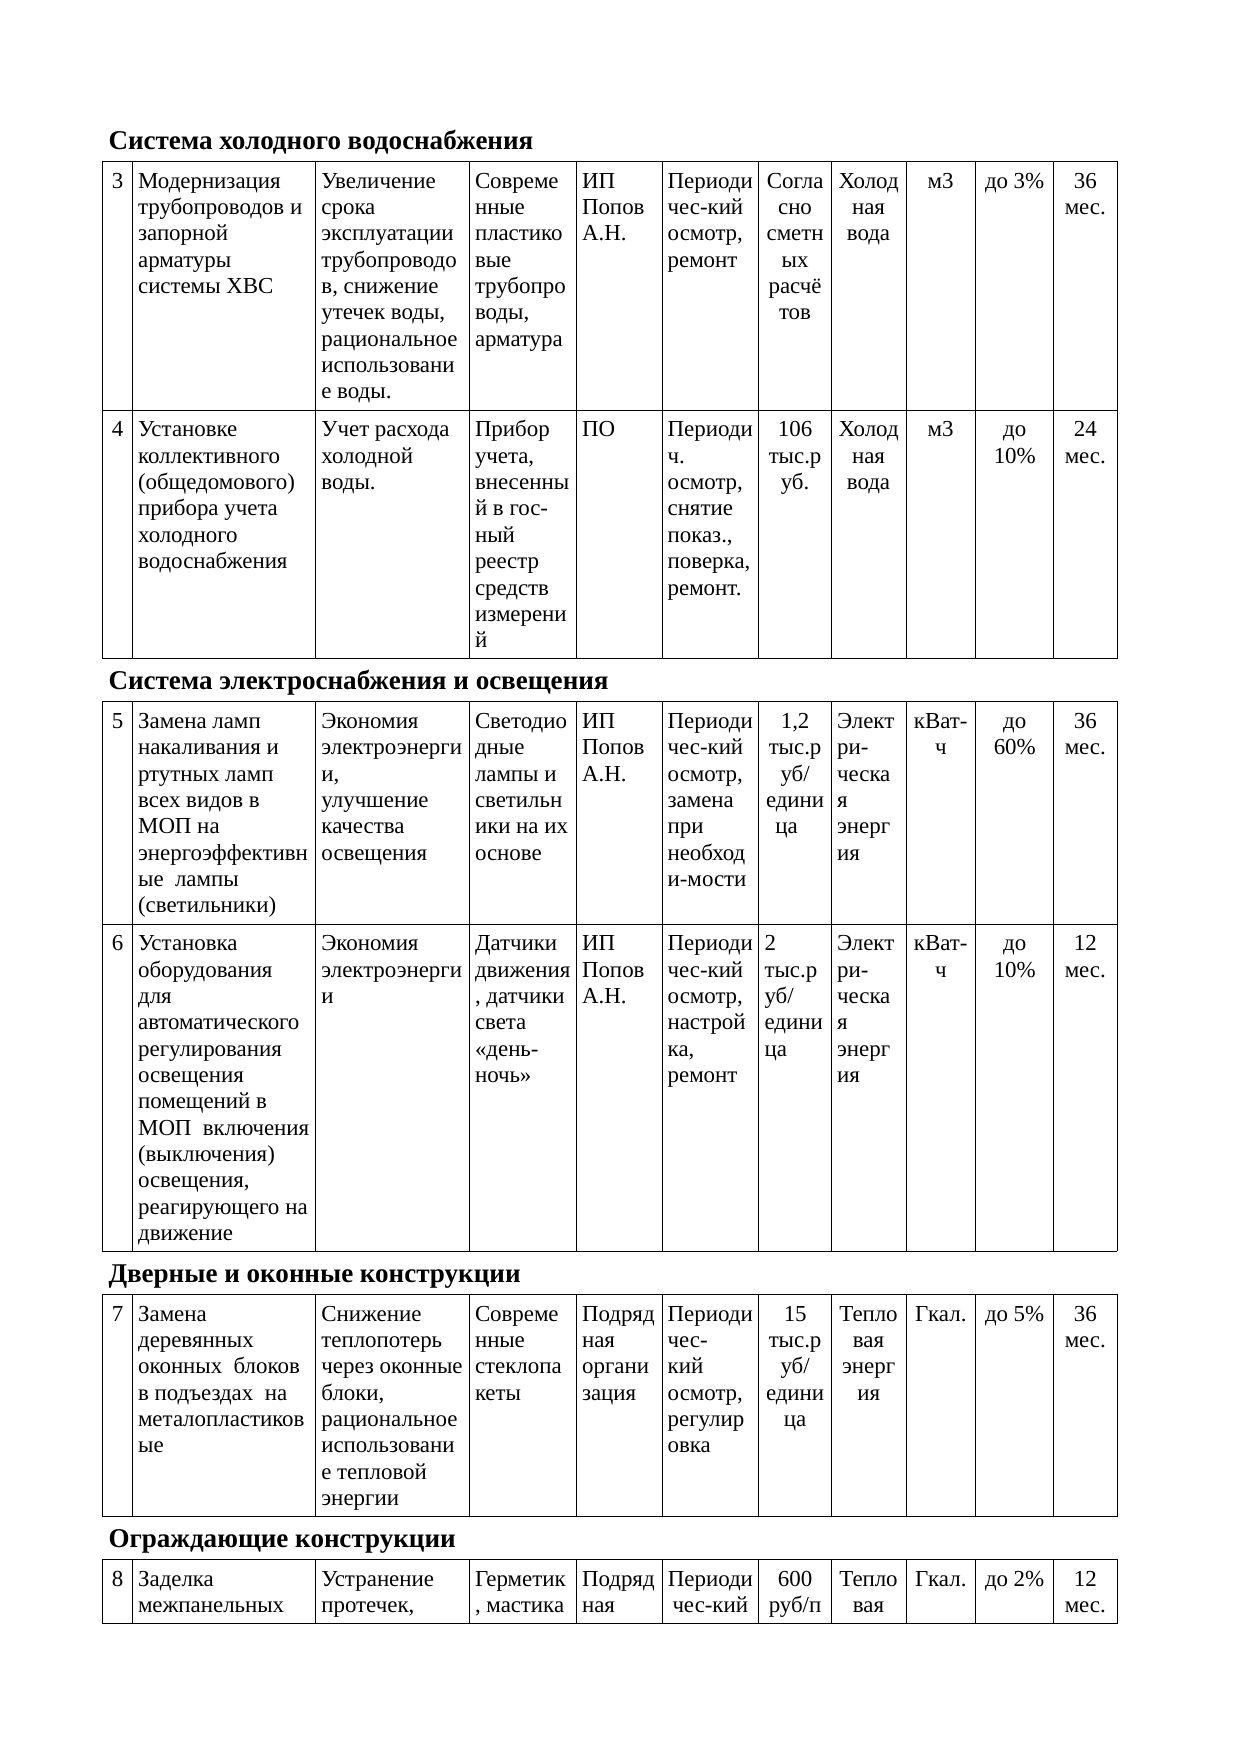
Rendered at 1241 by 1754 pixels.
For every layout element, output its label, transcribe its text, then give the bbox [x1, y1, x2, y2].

table_cell Система холодного водоснабжения [103, 118, 1122, 161]
table_cell до 10% [976, 411, 1053, 658]
table_cell 106 тыс.руб. [759, 411, 831, 658]
table_cell Современные стеклопакеты [470, 1295, 576, 1516]
table_cell 36 мес. [1054, 162, 1117, 409]
table_cell Подрядная организация [577, 1295, 662, 1516]
table_cell Система электроснабжения и освещения [103, 658, 1122, 701]
table_cell 7 [103, 1295, 132, 1516]
table_cell 24 мес. [1054, 411, 1117, 658]
table_cell 3 [103, 162, 132, 409]
table_cell кВат-ч [907, 925, 975, 1251]
table_cell 12 мес. [1054, 925, 1117, 1251]
table_cell [1118, 1559, 1122, 1623]
table_cell ИП Попов А.Н. [577, 162, 662, 409]
table_cell Датчики движения, датчики света «день-ночь» [470, 925, 576, 1251]
table_cell Современные пластиковые трубопроводы, арматура [470, 162, 576, 409]
table_cell ИП Попов А.Н. [577, 702, 662, 923]
table_cell Тепловая энергия [832, 1295, 906, 1516]
table_cell Периодичес-кий осмотр, замена при необходи-мости [663, 702, 758, 923]
table_cell Электри-ческая энергия [832, 702, 906, 923]
table_cell 36 мес. [1054, 1295, 1117, 1516]
table_cell до 10% [976, 925, 1053, 1251]
table_cell Холодная вода [832, 162, 906, 409]
table_cell 12 мес. [1054, 1560, 1117, 1623]
table_cell Ограждающие конструкции [103, 1516, 1122, 1559]
table_cell 15 тыс.руб/ единица [759, 1295, 831, 1516]
table_cell Гкал. [907, 1295, 975, 1516]
table_cell м3 [907, 411, 975, 658]
table_cell Замена ламп накаливания и ртутных ламп всех видов в МОП на энергоэффективные лампы (светильники) [133, 702, 315, 923]
table_cell 4 [103, 411, 132, 658]
table_cell Электри-ческая энергия [832, 925, 906, 1251]
table_cell Замена деревянных оконных блоков в подъездах на металопластиковые [133, 1295, 315, 1516]
table_cell Периодич. осмотр, снятие показ., поверка, ремонт. [663, 411, 758, 658]
table_cell до 2% [976, 1560, 1053, 1623]
table_cell Прибор учета, внесенный в гос-ный реестр средств измерений [470, 411, 576, 658]
table_cell Заделка межпанельных [133, 1560, 315, 1623]
table_cell Подрядная [577, 1560, 662, 1623]
table_cell 5 [103, 702, 132, 923]
table_cell до 60% [976, 702, 1053, 923]
table_cell Герметик, мастика [470, 1560, 576, 1623]
table_cell [1118, 924, 1122, 1251]
table_cell м3 [907, 162, 975, 409]
table_cell Периодичес- кий осмотр, регулировка [663, 1295, 758, 1516]
table_cell ПО [577, 411, 662, 658]
table_cell до 5% [976, 1295, 1053, 1516]
table_cell [1118, 701, 1122, 923]
table_cell Установка оборудования для автоматического регулирования освещения помещений в МОП включения (выключения) освещения, реагирующего на движение [133, 925, 315, 1251]
table_cell [1118, 1294, 1122, 1516]
table_cell Периодичес-кий осмотр, настройка, ремонт [663, 925, 758, 1251]
table_cell Гкал. [907, 1560, 975, 1623]
table_cell 600 руб/п [759, 1560, 831, 1623]
table_cell ИП Попов А.Н. [577, 925, 662, 1251]
table_cell Экономия электроэнергии, улучшение качества освещения [316, 702, 469, 923]
table_cell Устранение протечек, [316, 1560, 469, 1623]
table_cell Дверные и оконные конструкции [103, 1251, 1122, 1294]
table_cell Холодная вода [832, 411, 906, 658]
table_cell Увеличение срока эксплуатации трубопроводов, снижение утечек воды, рациональное использование воды. [316, 162, 469, 409]
table_cell Периодичес-кий осмотр, ремонт [663, 162, 758, 409]
table_cell Экономия электроэнергии [316, 925, 469, 1251]
table_cell [1118, 161, 1122, 409]
table_cell Тепловая [832, 1560, 906, 1623]
table_cell 36 мес. [1054, 702, 1117, 923]
table_cell 8 [103, 1560, 132, 1623]
table_cell Периодичес-кий [663, 1560, 758, 1623]
table_cell 1,2 тыс.руб/ единица [759, 702, 831, 923]
table_cell 6 [103, 925, 132, 1251]
table_cell Снижение теплопотерь через оконные блоки, рациональное использование тепловой энергии [316, 1295, 469, 1516]
table_cell [1118, 410, 1122, 658]
table_cell кВат-ч [907, 702, 975, 923]
table_cell Светодиодные лампы и светильники на их основе [470, 702, 576, 923]
table_cell до 3% [976, 162, 1053, 409]
table_cell 2 тыс.руб/ единица [759, 925, 831, 1251]
table_cell Установке коллективного (общедомового) прибора учета холодного водоснабжения [133, 411, 315, 658]
table_cell Согласно сметных расчётов [759, 162, 831, 409]
table_cell Учет расхода холодной воды. [316, 411, 469, 658]
table_cell Модернизация трубопроводов и запорной арматуры системы ХВС [133, 162, 315, 409]
